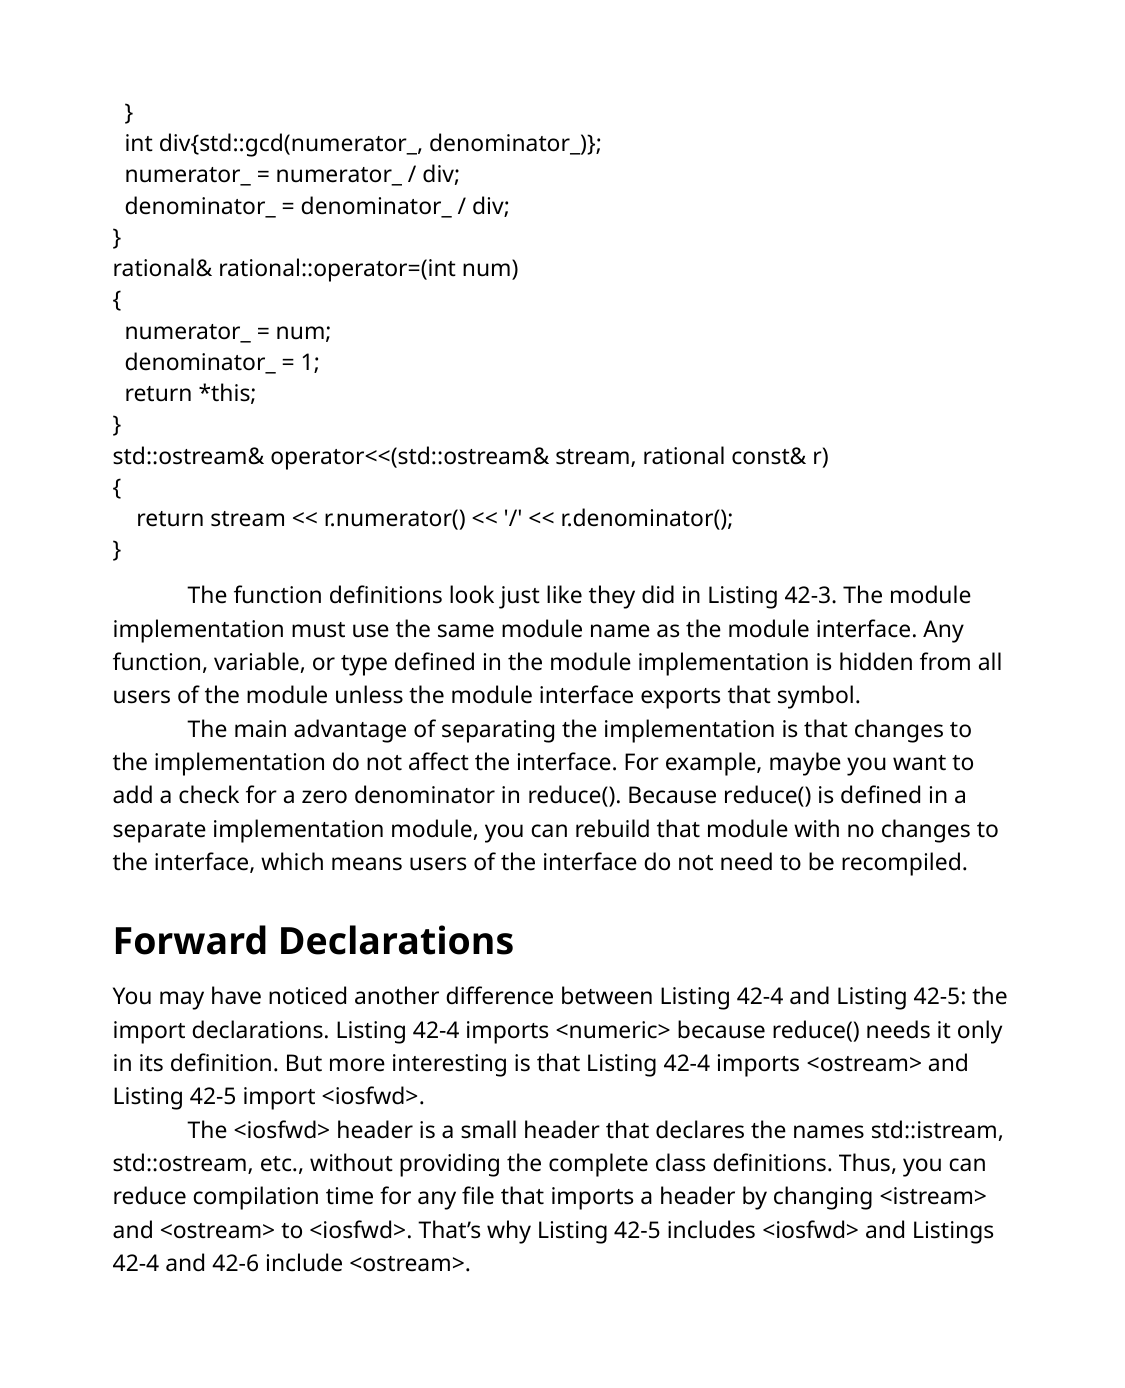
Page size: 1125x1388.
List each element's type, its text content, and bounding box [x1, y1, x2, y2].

text { [112, 471, 1012, 502]
text denominator_ = 1; [112, 346, 1012, 377]
text The <iosfwd> header is a small header that declares the names std::istream, std::ostream, etc., without providing the complete class definitions. Thus, you can reduce compilation time for any file that imports a header by changing <istream> and <ostream> to <iosfwd>. That’s why Listing 42-5 includes <iosfwd> and Listings 42-4 and 42-6 include <ostream>. [112, 1112, 1012, 1278]
text The function definitions look just like they did in Listing 42-3. The module implementation must use the same module name as the module interface. Any function, variable, or type defined in the module implementation is hidden from all users of the module unless the module interface exports that symbol. [112, 577, 1012, 711]
text You may have noticed another difference between Listing 42-4 and Listing 42-5: the import declarations. Listing 42-4 imports <numeric> because reduce() needs it only in its definition. But more interesting is that Listing 42-4 imports <ostream> and Listing 42-5 import <iosfwd>. [112, 978, 1012, 1112]
text rational& rational::operator=(int num) [112, 252, 1012, 283]
text return *this; [112, 377, 1012, 408]
text numerator_ = num; [112, 315, 1012, 346]
text } [112, 533, 1012, 565]
text } [112, 408, 1012, 440]
text The main advantage of separating the implementation is that changes to the implementation do not affect the interface. For example, maybe you want to add a check for a zero denominator in reduce(). Because reduce() is defined in a separate implementation module, you can rebuild that module with no changes to the interface, which means users of the interface do not need to be recompiled. [112, 711, 1012, 877]
text { [112, 283, 1012, 315]
text return stream << r.numerator() << '/' << r.denominator(); [112, 502, 1012, 533]
text std::ostream& operator<<(std::ostream& stream, rational const& r) [112, 440, 1012, 471]
subtitle Forward Declarations [112, 915, 1012, 966]
text numerator_ = numerator_ / div; [112, 158, 1012, 190]
text denominator_ = denominator_ / div; [112, 190, 1012, 221]
text } [112, 96, 1012, 127]
text } [112, 221, 1012, 252]
text int div{std::gcd(numerator_, denominator_)}; [112, 127, 1012, 158]
